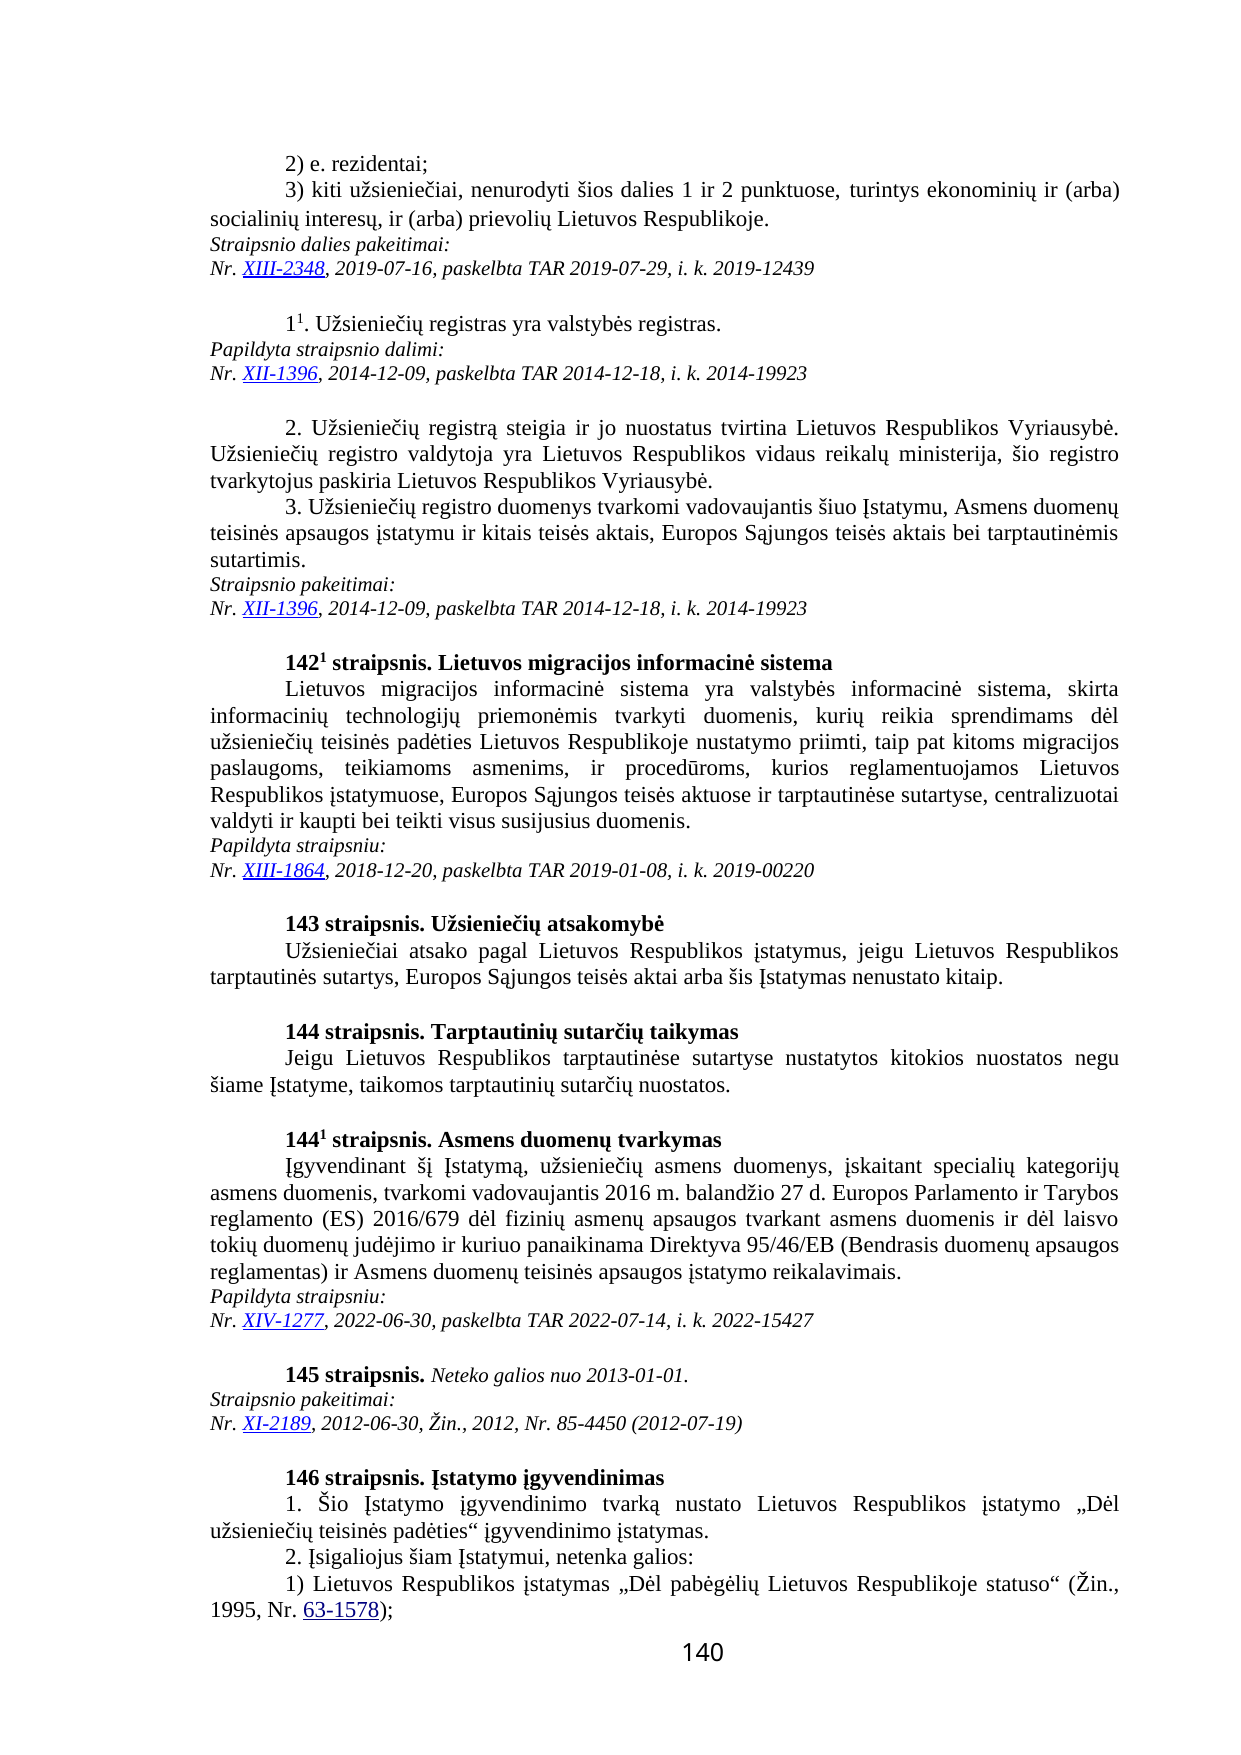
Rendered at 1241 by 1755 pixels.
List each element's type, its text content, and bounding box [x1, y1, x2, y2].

text Straipsnio pakeitimai: [210, 572, 1120, 596]
text 146 straipsnis. Įstatymo įgyvendinimas [210, 1464, 1120, 1491]
text Nr. XIII-2348, 2019-07-16, paskelbta TAR 2019-07-29, i. k. 2019-12439 [210, 256, 1120, 279]
subtitle 143 straipsnis. Užsieniečių atsakomybė [210, 910, 1120, 937]
text 11. Užsieniečių registras yra valstybės registras. [210, 308, 1120, 337]
text 2. Įsigaliojus šiam Įstatymui, netenka galios: [210, 1543, 1120, 1569]
text Nr. XII-1396, 2014-12-09, paskelbta TAR 2014-12-18, i. k. 2014-19923 [210, 596, 1120, 620]
text 2) e. rezidentai; [210, 150, 1120, 176]
text Straipsnio dalies pakeitimai: [210, 231, 1120, 256]
text 1421 straipsnis. Lietuvos migracijos informacinė sistema [210, 649, 1120, 675]
text 1. Šio Įstatymo įgyvendinimo tvarką nustato Lietuvos Respublikos įstatymo „Dėl užsieniečių teisinės padėties“ įgyvendinimo įstatymas. [210, 1491, 1120, 1543]
text Nr. XIII-1864, 2018-12-20, paskelbta TAR 2019-01-08, i. k. 2019-00220 [210, 857, 1120, 882]
text 144 straipsnis. Tarptautinių sutarčių taikymas [210, 1018, 1120, 1044]
text 145 straipsnis. Neteko galios nuo 2013-01-01. [210, 1361, 1120, 1387]
text 2. Užsieniečių registrą steigia ir jo nuostatus tvirtina Lietuvos Respublikos Vyriausybė. Užsieniečių registro valdytoja yra Lietuvos Respublikos vidaus reikalų ministerija, šio registro tvarkytojus paskiria Lietuvos Respublikos Vyriausybė. [210, 414, 1120, 493]
text Nr. XII-1396, 2014-12-09, paskelbta TAR 2014-12-18, i. k. 2014-19923 [210, 361, 1120, 385]
text Nr. XI-2189, 2012-06-30, Žin., 2012, Nr. 85-4450 (2012-07-19) [210, 1411, 1120, 1435]
text Įgyvendinant šį Įstatymą, užsieniečių asmens duomenys, įskaitant specialių kategorijų asmens duomenis, tvarkomi vadovaujantis 2016 m. balandžio 27 d. Europos Parlamento ir Tarybos reglamento (ES) 2016/679 dėl fizinių asmenų apsaugos tvarkant asmens duomenis ir dėl laisvo tokių duomenų judėjimo ir kuriuo panaikinama Direktyva 95/46/EB (Bendrasis duomenų apsaugos reglamentas) ir Asmens duomenų teisinės apsaugos įstatymo reikalavimais. [210, 1152, 1120, 1284]
text Papildyta straipsnio dalimi: [210, 337, 1120, 361]
text Jeigu Lietuvos Respublikos tarptautinėse sutartyse nustatytos kitokios nuostatos negu šiame Įstatyme, taikomos tarptautinių sutarčių nuostatos. [210, 1044, 1120, 1097]
text Lietuvos migracijos informacinė sistema yra valstybės informacinė sistema, skirta informacinių technologijų priemonėmis tvarkyti duomenis, kurių reikia sprendimams dėl užsieniečių teisinės padėties Lietuvos Respublikoje nustatymo priimti, taip pat kitoms migracijos paslaugoms, teikiamoms asmenims, ir procedūroms, kurios reglamentuojamos Lietuvos Respublikos įstatymuose, Europos Sąjungos teisės aktuose ir tarptautinėse sutartyse, centralizuotai valdyti ir kaupti bei teikti visus susijusius duomenis. [210, 675, 1120, 833]
text Nr. XIV-1277, 2022-06-30, paskelbta TAR 2022-07-14, i. k. 2022-15427 [210, 1308, 1120, 1332]
text Užsieniečiai atsako pagal Lietuvos Respublikos įstatymus, jeigu Lietuvos Respublikos tarptautinės sutartys, Europos Sąjungos teisės aktai arba šis Įstatymas nenustato kitaip. [210, 937, 1120, 989]
text 1) Lietuvos Respublikos įstatymas „Dėl pabėgėlių Lietuvos Respublikoje statuso“ (Žin., 1995, Nr. 63-1578); [210, 1569, 1120, 1622]
text 3) kiti užsieniečiai, nenurodyti šios dalies 1 ir 2 punktuose, turintys ekonominių ir (arba) socialinių interesų, ir (arba) prievolių Lietuvos Respublikoje. [210, 176, 1120, 231]
text 3. Užsieniečių registro duomenys tvarkomi vadovaujantis šiuo Įstatymu, Asmens duomenų teisinės apsaugos įstatymu ir kitais teisės aktais, Europos Sąjungos teisės aktais bei tarptautinėmis sutartimis. [210, 493, 1120, 572]
text 1441 straipsnis. Asmens duomenų tvarkymas [210, 1126, 1120, 1152]
text Papildyta straipsniu: [210, 1284, 1120, 1308]
text Papildyta straipsniu: [210, 833, 1120, 857]
text Straipsnio pakeitimai: [210, 1387, 1120, 1411]
